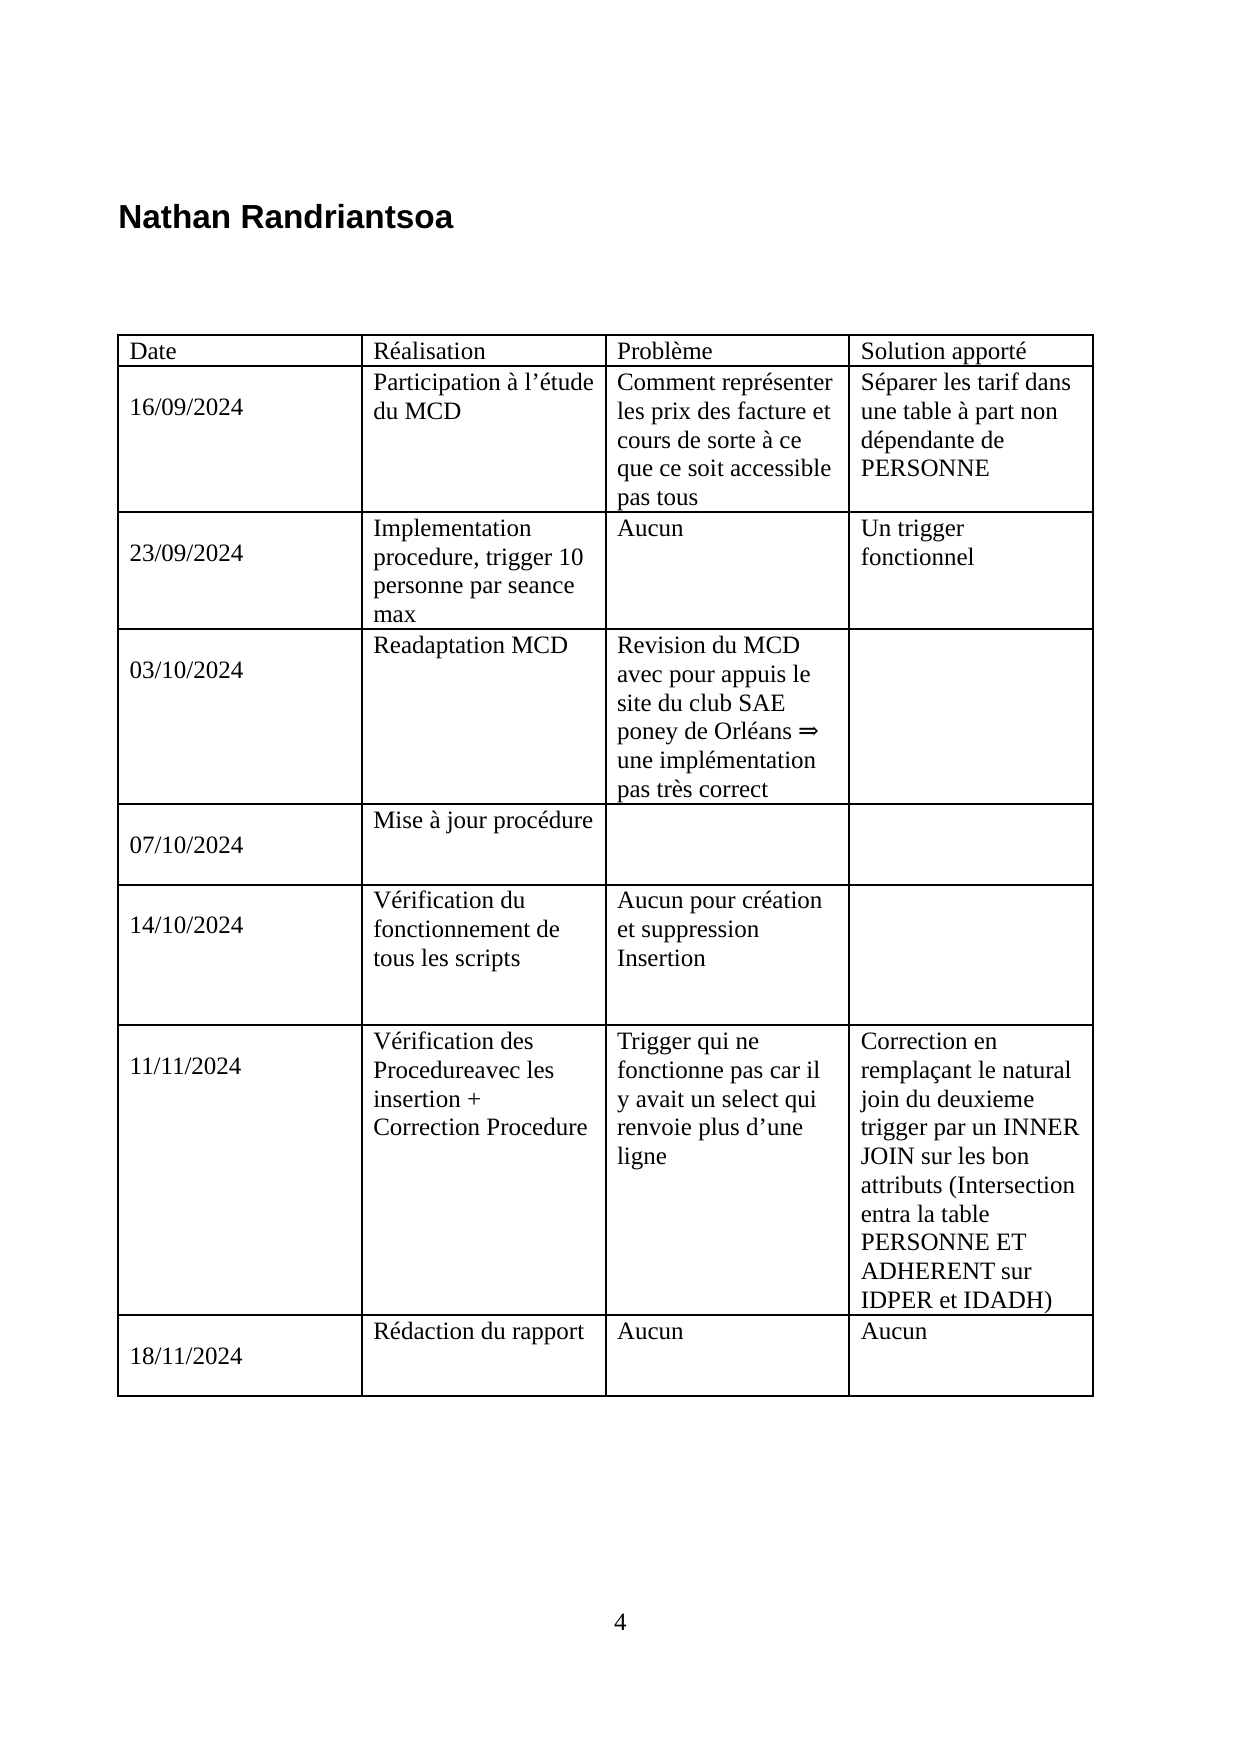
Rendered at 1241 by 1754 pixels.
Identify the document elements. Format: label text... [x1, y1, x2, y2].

table_cell Comment représenter les prix des facture et cours de sorte à ce que ce soit accessible pas tous [607, 367, 848, 511]
table_cell [850, 886, 1092, 1024]
table_cell Implementation procedure, trigger 10 personne par seance max [363, 513, 605, 628]
table_cell Rédaction du rapport [363, 1316, 605, 1394]
table_cell 11/11/2024 [119, 1026, 361, 1314]
table_cell Vérification du fonctionnement de tous les scripts [363, 886, 605, 1024]
table_cell [850, 630, 1092, 803]
table_cell Aucun pour création et suppression Insertion [607, 886, 848, 1024]
table_cell Participation à l’étude du MCD [363, 367, 605, 511]
table_cell Aucun [607, 513, 848, 628]
table_cell Revision du MCD avec pour appuis le site du club SAE poney de Orléans ⇒ une implémentation pas très correct [607, 630, 848, 803]
table_header Date [119, 336, 361, 365]
subtitle Nathan Randriantsoa [118, 197, 1122, 236]
table_header Solution apporté [850, 336, 1092, 365]
table_cell 16/09/2024 [119, 367, 361, 511]
table_cell 23/09/2024 [119, 513, 361, 628]
table_header Problème [607, 336, 848, 365]
table_cell Aucun [607, 1316, 848, 1394]
table_cell Vérification des Procedureavec les insertion + Correction Procedure [363, 1026, 605, 1314]
table_cell [607, 805, 848, 883]
table_header Réalisation [363, 336, 605, 365]
table_cell 14/10/2024 [119, 886, 361, 1024]
table_cell Mise à jour procédure [363, 805, 605, 883]
table_cell Séparer les tarif dans une table à part non dépendante de PERSONNE [850, 367, 1092, 511]
table_cell Trigger qui ne fonctionne pas car il y avait un select qui renvoie plus d’une ligne [607, 1026, 848, 1314]
table_cell 07/10/2024 [119, 805, 361, 883]
table_cell Un trigger fonctionnel [850, 513, 1092, 628]
table_cell 03/10/2024 [119, 630, 361, 803]
table_cell 18/11/2024 [119, 1316, 361, 1394]
table_cell [850, 805, 1092, 883]
table_cell Aucun [850, 1316, 1092, 1394]
table_cell Correction en remplaçant le natural join du deuxieme trigger par un INNER JOIN sur les bon attributs (Intersection entra la table PERSONNE ET ADHERENT sur IDPER et IDADH) [850, 1026, 1092, 1314]
table_cell Readaptation MCD [363, 630, 605, 803]
